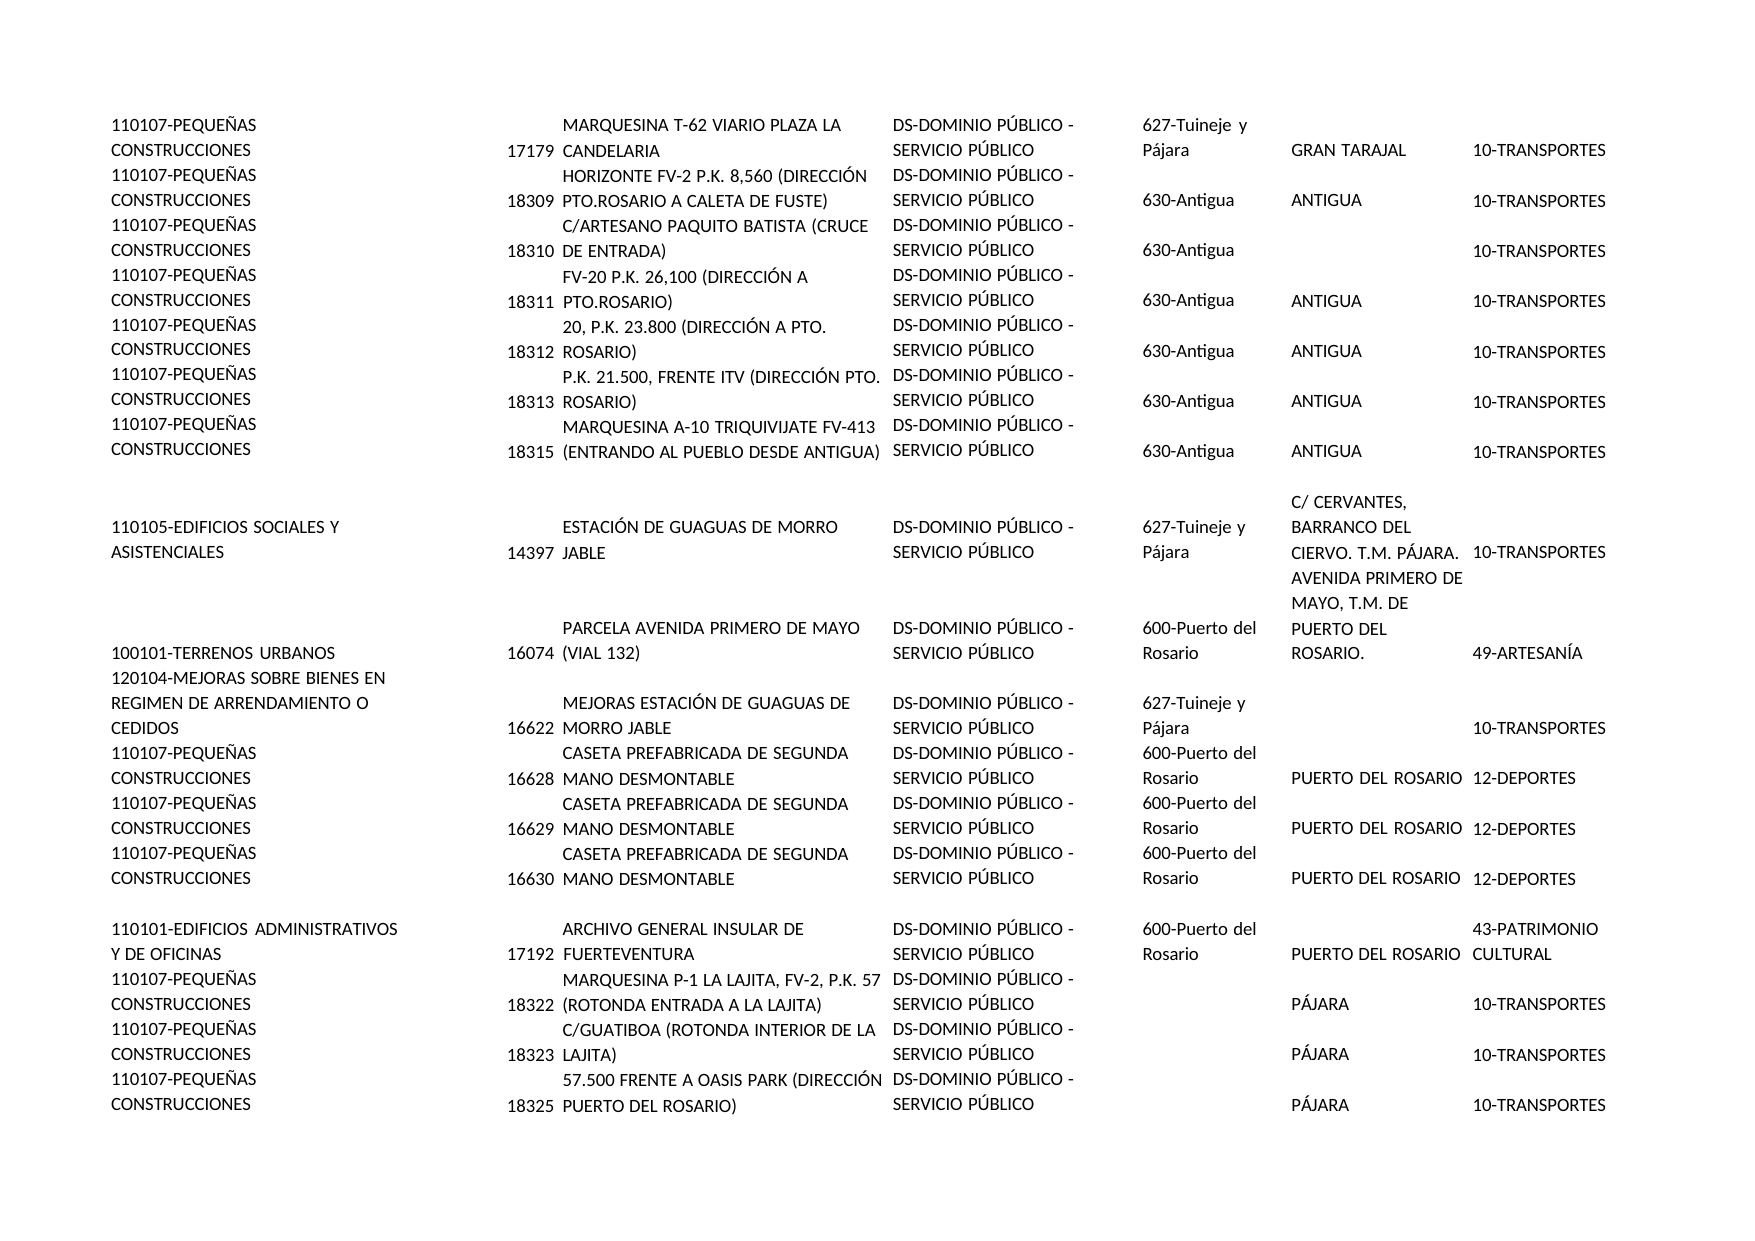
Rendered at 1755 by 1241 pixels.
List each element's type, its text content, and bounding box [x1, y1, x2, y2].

table_cell DS-DOMINIO PÚBLICO - [889, 479, 1109, 541]
table_cell PUERTO DEL ROSARIO PÁJARA PÁJARA PÁJARA [1274, 905, 1468, 1126]
table_cell C/ CERVANTES, BARRANCO DEL [1274, 479, 1468, 541]
table_cell 16074 (VIAL 132) MEJORAS ESTACIÓN DE GUAGUAS DE [454, 642, 889, 717]
table_cell [1469, 479, 1615, 541]
table_cell 100101-TERRENOS URBANOS 120104-MEJORAS SOBRE BIENES EN REGIMEN DE ARRENDAMIENTO O [105, 642, 454, 717]
table_cell Rosario 627-Tuineje y [1109, 642, 1274, 717]
table_cell 49-ARTESANÍA [1469, 642, 1615, 717]
table_cell 110101-EDIFICIOS ADMINISTRATIVOS Y DE OFICINAS 110107-PEQUEÑAS CONSTRUCCIONES 110107-PEQUEÑAS CONSTRUCCIONES 110107-PEQUEÑAS CONSTRUCCIONES [105, 905, 454, 1126]
table_cell Pájara 600-Puerto del Rosario 600-Puerto del Rosario 600-Puerto del Rosario [1109, 717, 1274, 905]
table_cell 627-Tuineje y [1109, 479, 1274, 541]
table_cell CEDIDOS 110107-PEQUEÑAS CONSTRUCCIONES 110107-PEQUEÑAS CONSTRUCCIONES 110107-PEQUEÑAS CONSTRUCCIONES [105, 717, 454, 905]
table_cell Pájara 600-Puerto del [1109, 541, 1274, 642]
table_header 10-TRANSPORTES 10-TRANSPORTES 10-TRANSPORTES 10-TRANSPORTES 10-TRANSPORTES 10-TRANSPORTES 10-TRANSPORTES [1469, 107, 1615, 478]
table_cell ESTACIÓN DE GUAGUAS DE MORRO [454, 479, 889, 541]
table_cell 10-TRANSPORTES 12-DEPORTES 12-DEPORTES 12-DEPORTES [1469, 717, 1615, 905]
table_cell SERVICIO PÚBLICO DS-DOMINIO PÚBLICO - [889, 541, 1109, 642]
table_header 627-Tuineje y Pájara 630-Antigua 630-Antigua 630-Antigua 630-Antigua 630-Antigua 630-Antigua [1109, 107, 1274, 478]
table_header 110107-PEQUEÑAS CONSTRUCCIONES 110107-PEQUEÑAS CONSTRUCCIONES 110107-PEQUEÑAS CONSTRUCCIONES 110107-PEQUEÑAS CONSTRUCCIONES 110107-PEQUEÑAS CONSTRUCCIONES 110107-PEQUEÑAS CONSTRUCCIONES 110107-PEQUEÑAS CONSTRUCCIONES [105, 107, 454, 478]
table_header GRAN TARAJAL ANTIGUA ANTIGUA ANTIGUA ANTIGUA ANTIGUA [1274, 107, 1468, 478]
table_cell 600-Puerto del Rosario [1109, 905, 1274, 1126]
table_cell ARCHIVO GENERAL INSULAR DE 17192 FUERTEVENTURA MARQUESINA P-1 LA LAJITA, FV-2, P.K. 57 18322 (ROTONDA ENTRADA A LA LAJITA) C/GUATIBOA (ROTONDA INTERIOR DE LA 18323 LAJITA) 57.500 FRENTE A OASIS PARK (DIRECCIÓN 18325 PUERTO DEL ROSARIO) [454, 905, 889, 1126]
table_cell ASISTENCIALES [105, 541, 454, 642]
table_cell CIERVO. T.M. PÁJARA. AVENIDA PRIMERO DE MAYO, T.M. DE PUERTO DEL [1274, 541, 1468, 642]
table_cell ROSARIO. [1274, 642, 1468, 717]
table_header MARQUESINA T-62 VIARIO PLAZA LA 17179 CANDELARIA HORIZONTE FV-2 P.K. 8,560 (DIRECCIÓN 18309 PTO.ROSARIO A CALETA DE FUSTE) C/ARTESANO PAQUITO BATISTA (CRUCE 18310 DE ENTRADA) FV-20 P.K. 26,100 (DIRECCIÓN A 18311 PTO.ROSARIO) 20, P.K. 23.800 (DIRECCIÓN A PTO. 18312 ROSARIO) P.K. 21.500, FRENTE ITV (DIRECCIÓN PTO. 18313 ROSARIO) MARQUESINA A-10 TRIQUIVIJATE FV-413 18315 (ENTRANDO AL PUEBLO DESDE ANTIGUA) [454, 107, 889, 478]
table_cell SERVICIO PÚBLICO DS-DOMINIO PÚBLICO - SERVICIO PÚBLICO DS-DOMINIO PÚBLICO - SERVICIO PÚBLICO DS-DOMINIO PÚBLICO - SERVICIO PÚBLICO [889, 717, 1109, 905]
table_cell PUERTO DEL ROSARIO PUERTO DEL ROSARIO PUERTO DEL ROSARIO [1274, 717, 1468, 905]
table_cell SERVICIO PÚBLICO DS-DOMINIO PÚBLICO - [889, 642, 1109, 717]
table_cell 14397 JABLE PARCELA AVENIDA PRIMERO DE MAYO [454, 541, 889, 642]
table_cell 16622 MORRO JABLE CASETA PREFABRICADA DE SEGUNDA 16628 MANO DESMONTABLE CASETA PREFABRICADA DE SEGUNDA 16629 MANO DESMONTABLE CASETA PREFABRICADA DE SEGUNDA 16630 MANO DESMONTABLE [454, 717, 889, 905]
table_cell 110105-EDIFICIOS SOCIALES Y [105, 479, 454, 541]
table_cell DS-DOMINIO PÚBLICO - SERVICIO PÚBLICO DS-DOMINIO PÚBLICO - SERVICIO PÚBLICO DS-DOMINIO PÚBLICO - SERVICIO PÚBLICO DS-DOMINIO PÚBLICO - SERVICIO PÚBLICO [889, 905, 1109, 1126]
table_cell 43-PATRIMONIO CULTURAL 10-TRANSPORTES 10-TRANSPORTES 10-TRANSPORTES [1469, 905, 1615, 1126]
table_cell 10-TRANSPORTES [1469, 541, 1615, 642]
table_header DS-DOMINIO PÚBLICO - SERVICIO PÚBLICO DS-DOMINIO PÚBLICO - SERVICIO PÚBLICO DS-DOMINIO PÚBLICO - SERVICIO PÚBLICO DS-DOMINIO PÚBLICO - SERVICIO PÚBLICO DS-DOMINIO PÚBLICO - SERVICIO PÚBLICO DS-DOMINIO PÚBLICO - SERVICIO PÚBLICO DS-DOMINIO PÚBLICO - SERVICIO PÚBLICO [889, 107, 1109, 478]
